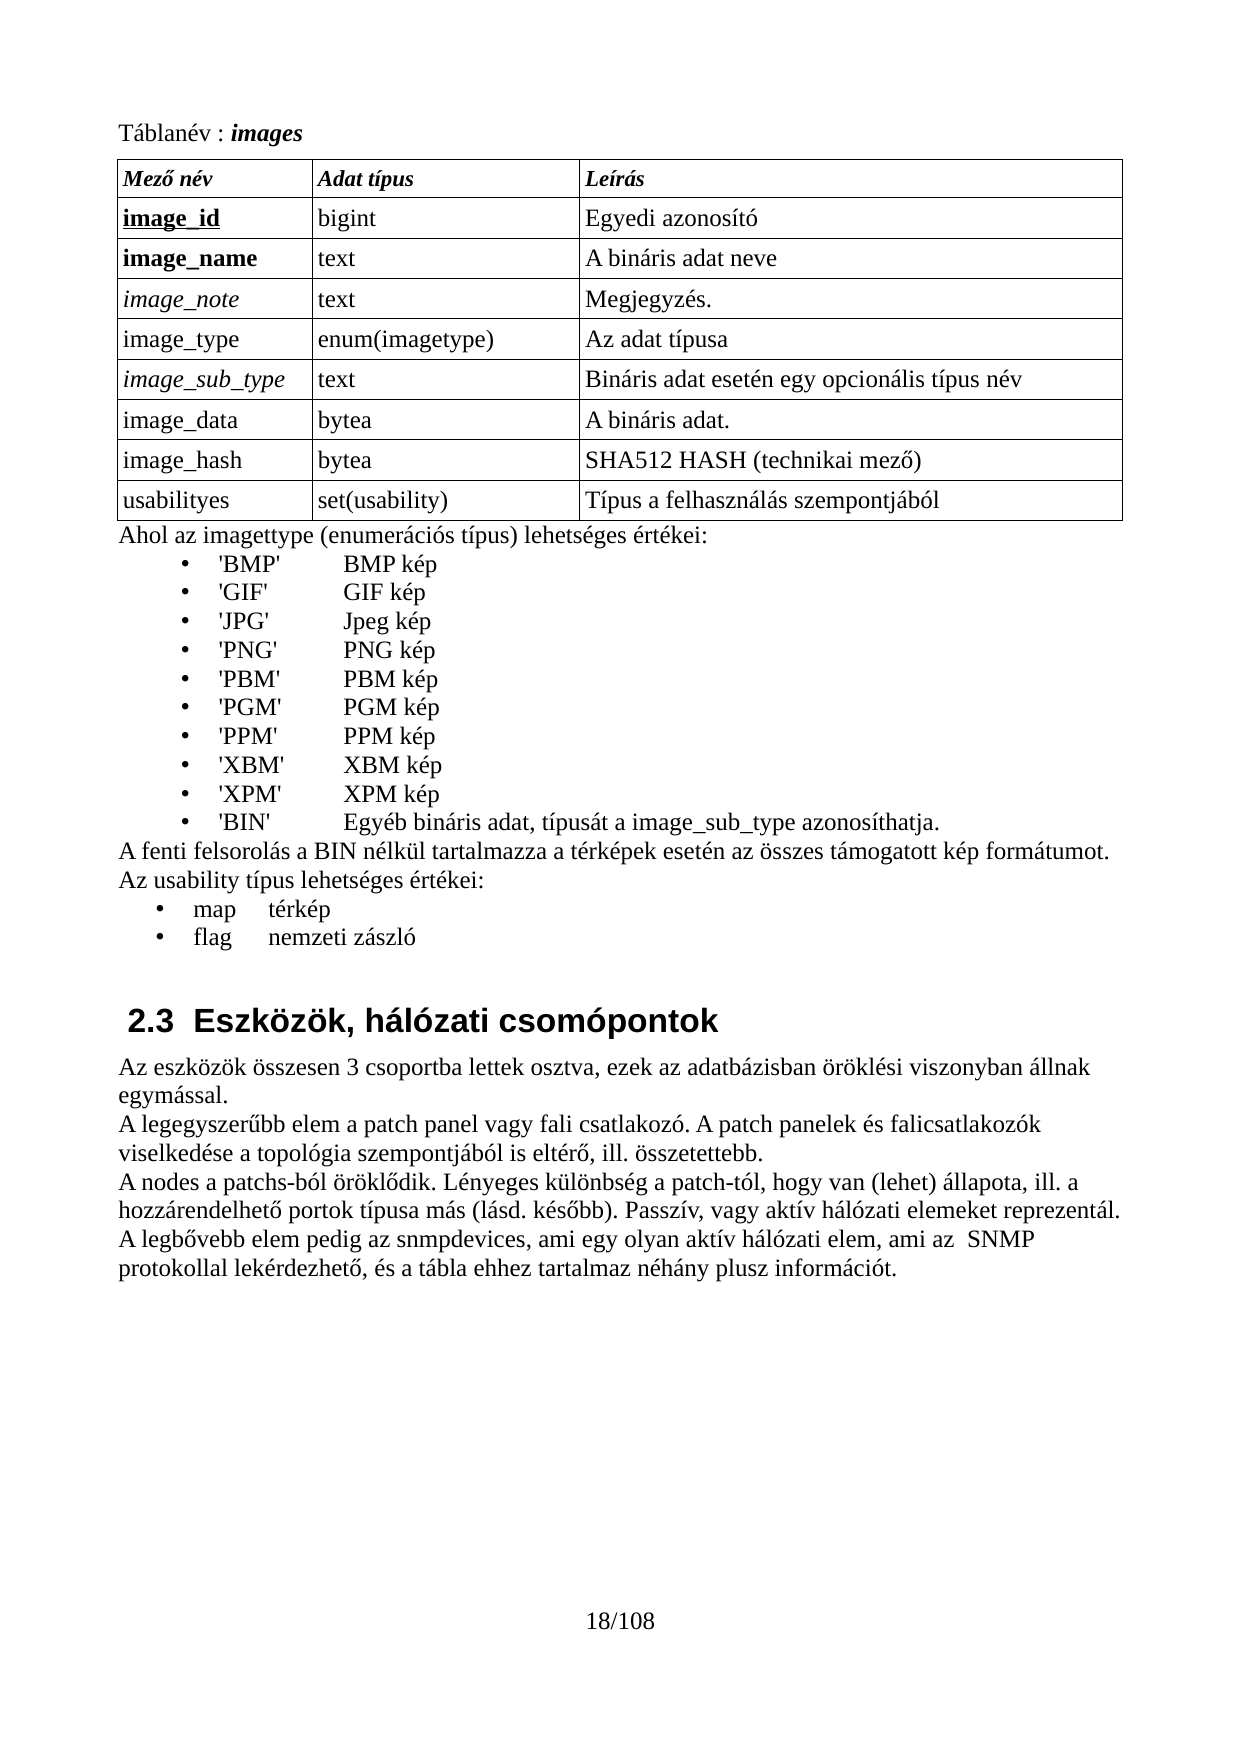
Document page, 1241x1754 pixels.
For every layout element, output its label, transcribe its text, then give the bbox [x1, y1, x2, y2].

list 'PGM' PGM kép [181, 692, 1122, 721]
table_cell image_id [118, 198, 312, 238]
text Az eszközök összesen 3 csoportba lettek osztva, ezek az adatbázisban öröklési viszonyban állnak egymással. [118, 1052, 1122, 1109]
table_cell image_name [118, 239, 312, 278]
table_cell set(usability) [313, 481, 579, 520]
table_cell bigint [313, 198, 579, 238]
table_cell text [313, 360, 579, 399]
table_cell image_hash [118, 440, 312, 479]
table_cell image_note [118, 279, 312, 318]
text Az usability típus lehetséges értékei: [118, 865, 1122, 894]
table_header Mező név [118, 160, 312, 197]
table_header Adat típus [313, 160, 579, 197]
text A legegyszerűbb elem a patch panel vagy fali csatlakozó. A patch panelek és falicsatlakozók viselkedése a topológia szempontjából is eltérő, ill. összetettebb. [118, 1109, 1122, 1167]
table_cell bytea [313, 440, 579, 479]
table_cell Típus a felhasználás szempontjából [580, 481, 1122, 520]
table_cell Egyedi azonosító [580, 198, 1122, 238]
table_cell A bináris adat. [580, 400, 1122, 439]
table_cell Bináris adat esetén egy opcionális típus név [580, 360, 1122, 399]
table_cell image_data [118, 400, 312, 439]
text Ahol az imagettype (enumerációs típus) lehetséges értékei: [118, 521, 1122, 549]
table_cell A bináris adat neve [580, 239, 1122, 278]
table_cell Az adat típusa [580, 319, 1122, 358]
list 'PBM' PBM kép [181, 664, 1122, 692]
text A fenti felsorolás a BIN nélkül tartalmazza a térképek esetén az összes támogatott kép formátumot. [118, 836, 1122, 865]
text Táblanév : images [118, 118, 1122, 147]
list flag nemzeti zászló [156, 922, 1122, 951]
list 'XBM' XBM kép [181, 750, 1122, 779]
table_cell SHA512 HASH (technikai mező) [580, 440, 1122, 479]
table_header Leírás [580, 160, 1122, 197]
list 'PPM' PPM kép [181, 721, 1122, 750]
text A legbővebb elem pedig az snmpdevices, ami egy olyan aktív hálózati elem, ami az SNMP protokollal lekérdezhető, és a tábla ehhez tartalmaz néhány plusz információt. [118, 1224, 1122, 1282]
list 'PNG' PNG kép [181, 635, 1122, 664]
table_cell enum(imagetype) [313, 319, 579, 358]
list 'JPG' Jpeg kép [181, 606, 1122, 635]
subtitle Eszközök, hálózati csomópontok [118, 1001, 1122, 1039]
text A nodes a patchs-ból öröklődik. Lényeges különbség a patch-tól, hogy van (lehet) állapota, ill. a hozzárendelhető portok típusa más (lásd. később). Passzív, vagy aktív hálózati elemeket reprezentál. [118, 1167, 1122, 1224]
table_cell image_sub_type [118, 360, 312, 399]
list 'XPM' XPM kép [181, 779, 1122, 807]
table_cell text [313, 279, 579, 318]
list map térkép [156, 894, 1122, 922]
list 'BMP' BMP kép [181, 549, 1122, 577]
table_cell bytea [313, 400, 579, 439]
list 'GIF' GIF kép [181, 577, 1122, 606]
table_cell text [313, 239, 579, 278]
table_cell image_type [118, 319, 312, 358]
table_cell usabilityes [118, 481, 312, 520]
list 'BIN' Egyéb bináris adat, típusát a image_sub_type azonosíthatja. [181, 807, 1122, 836]
table_cell Megjegyzés. [580, 279, 1122, 318]
